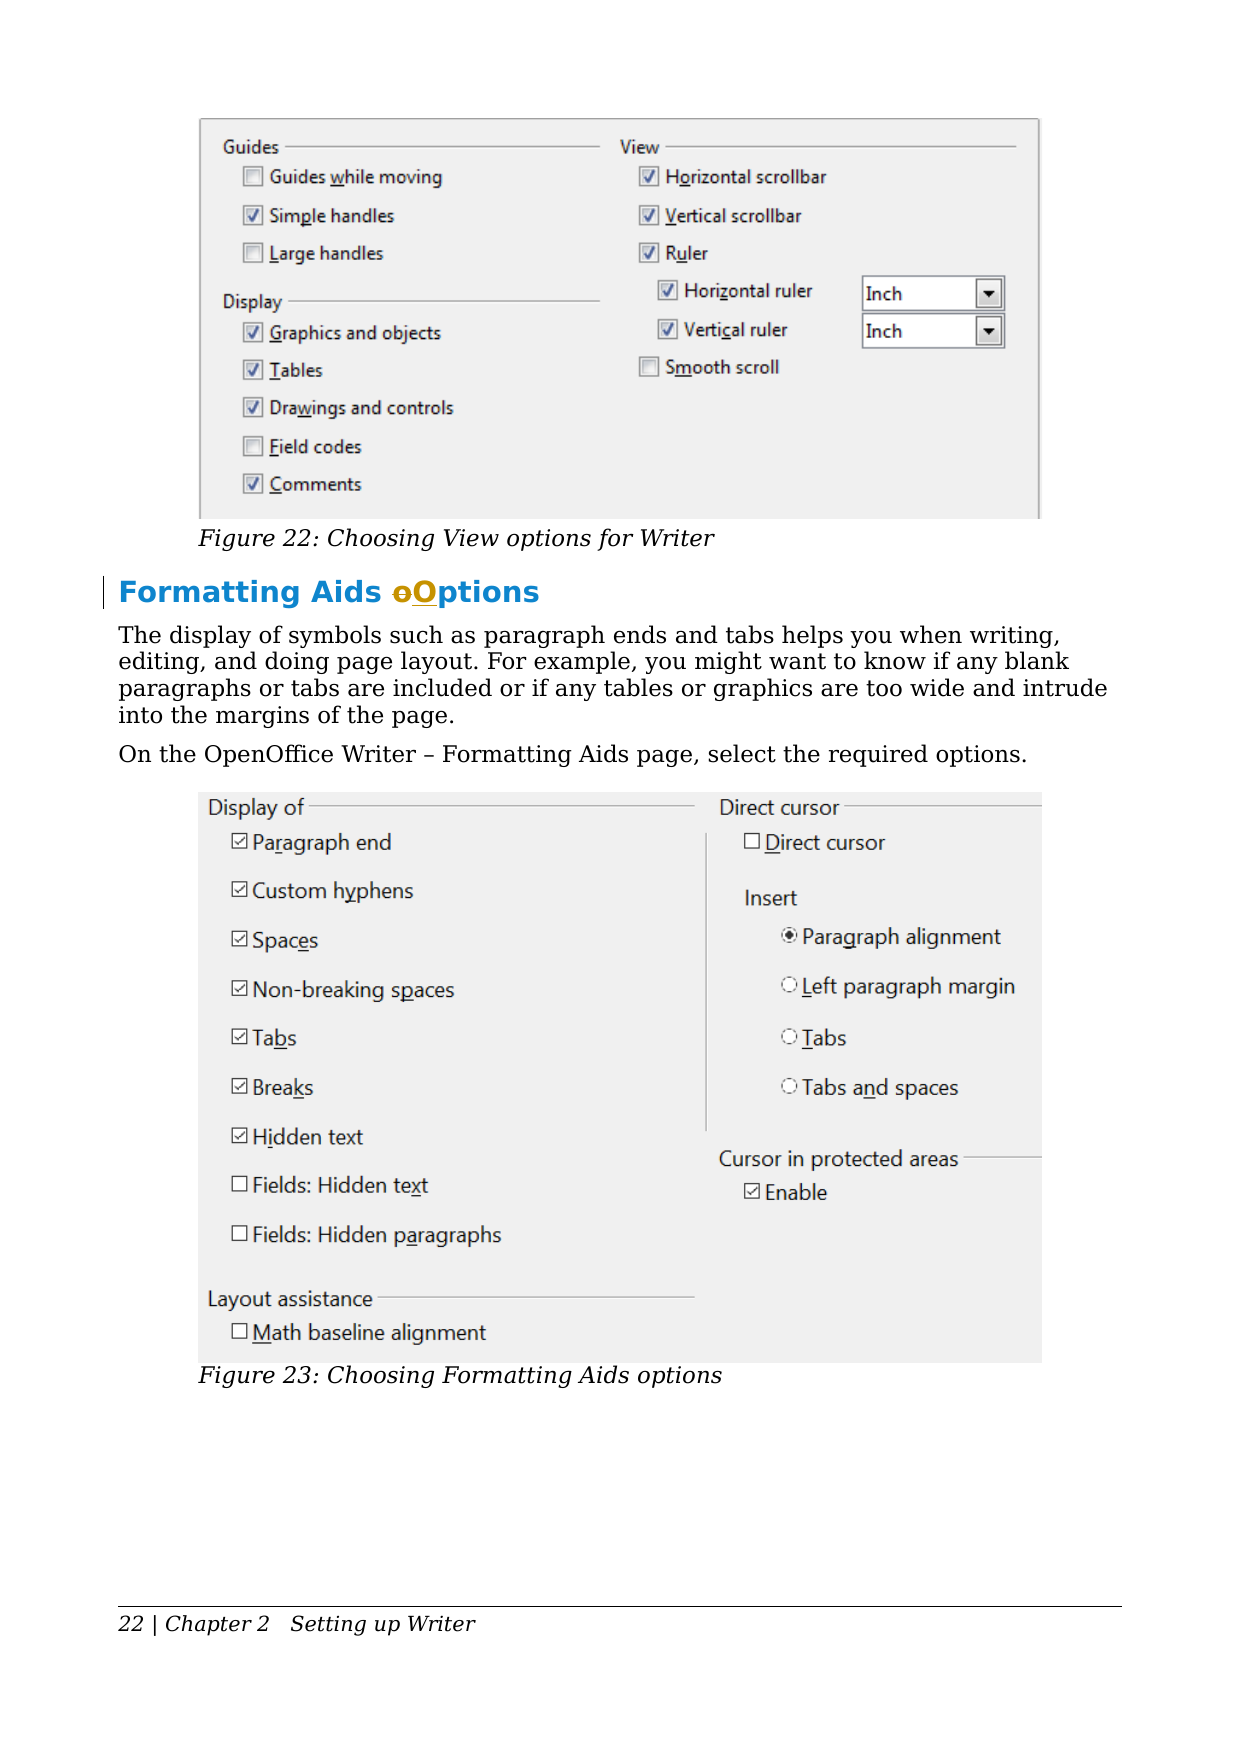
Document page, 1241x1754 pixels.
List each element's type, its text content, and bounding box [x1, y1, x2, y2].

picture [198, 792, 1042, 1363]
text Figure 22: Choosing View options for Writer [198, 525, 1042, 551]
text Figure 23: Choosing Formatting Aids options [198, 1363, 1042, 1389]
text The display of symbols such as paragraph ends and tabs helps you when writing, editing, and doing page layout. For example, you might want to know if any blank paragraphs or tabs are included or if any tables or graphics are too wide and intrude into the margins of the page. [118, 622, 1122, 728]
text On the OpenOffice Writer – Formatting Aids page, select the required options. [118, 741, 1122, 768]
picture [198, 118, 1043, 519]
subtitle Formatting Aids Options [118, 576, 1122, 609]
